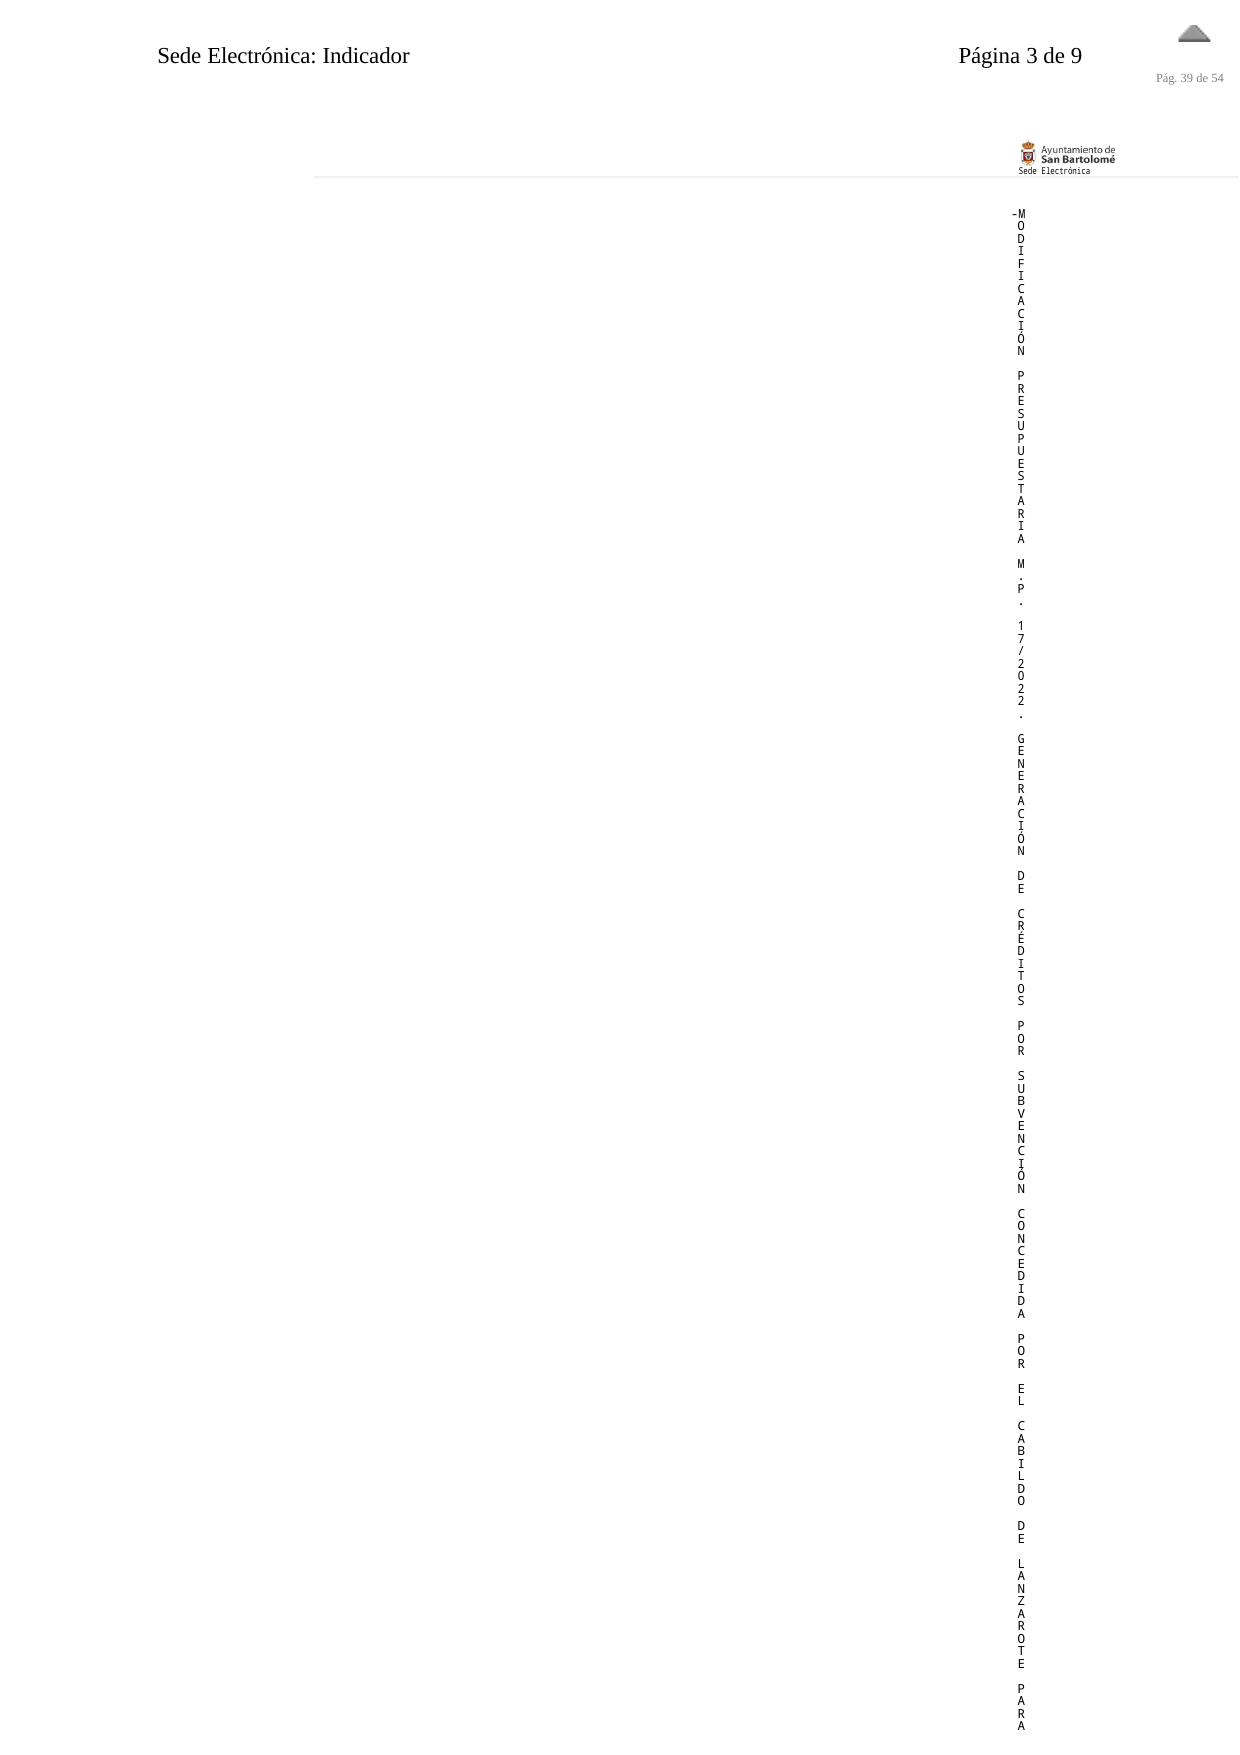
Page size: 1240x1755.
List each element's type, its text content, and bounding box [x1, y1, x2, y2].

text Sede Electrónica [1019, 166, 1235, 176]
text Pág. 39 de 54 [843, 71, 1223, 85]
picture [1018, 140, 1121, 166]
text Página 3 de 9 [958, 42, 1235, 68]
subtitle Sede Electrónica: Indicador [157, 42, 410, 68]
picture [1177, 25, 1211, 42]
